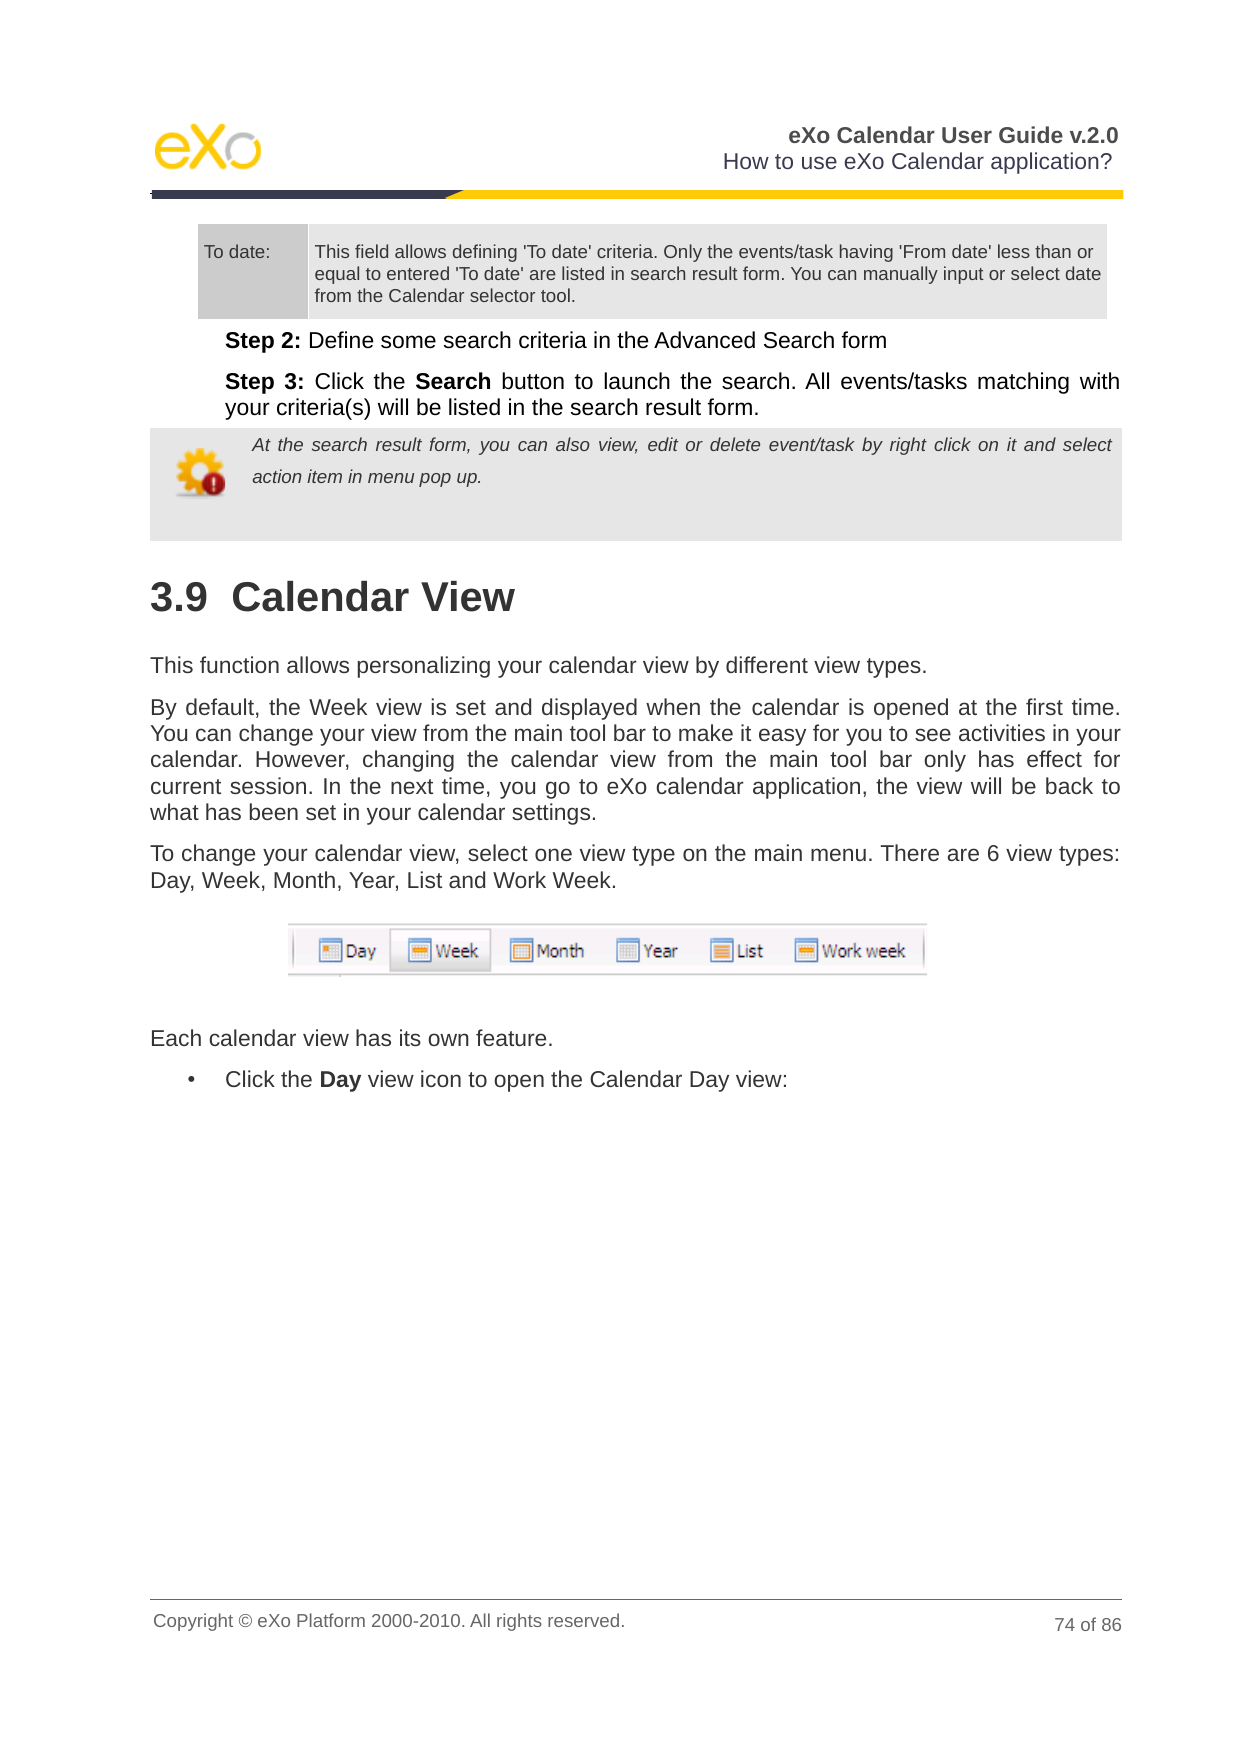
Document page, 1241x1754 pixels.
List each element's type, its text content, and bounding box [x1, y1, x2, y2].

list Step 3: Click the Search button to launch the search. All events/tasks matching with your criteria(s) will be listed in the search result form. [187, 368, 1122, 421]
text To change your calendar view, select one view type on the main menu. There are 6 view types: Day, Week, Month, Year, List and Work Week. [150, 840, 1122, 893]
table_cell This field allows defining 'To date' criteria. Only the events/task having 'From date' less than or equal to entered 'To date' are listed in search result form. You can manually input or select date from the Calendar selector tool. [309, 224, 1107, 319]
subtitle Calendar View [150, 573, 1122, 621]
picture [175, 448, 226, 499]
text This function allows personalizing your calendar view by different view types. [150, 652, 1122, 678]
text By default, the Week view is set and displayed when the calendar is opened at the first time. You can change your view from the main tool bar to make it easy for you to see activities in your calendar. However, changing the calendar view from the main tool bar only has effect for current session. In the next time, you go to eXo calendar application, the view will be back to what has been set in your calendar settings. [150, 693, 1122, 825]
picture [288, 920, 928, 977]
list Step 2: Define some search criteria in the Advanced Search form [187, 327, 1122, 353]
text Each calendar view has its own feature. [150, 1025, 1122, 1051]
list Click the Day view icon to open the Calendar Day view: [187, 1066, 1122, 1093]
picture [155, 123, 262, 170]
table_cell To date: [198, 224, 308, 319]
table_header [150, 428, 246, 541]
table_header At the search result form, you can also view, edit or delete event/task by right click on it and select action item in menu pop up. [246, 428, 1122, 541]
picture [151, 190, 1124, 199]
